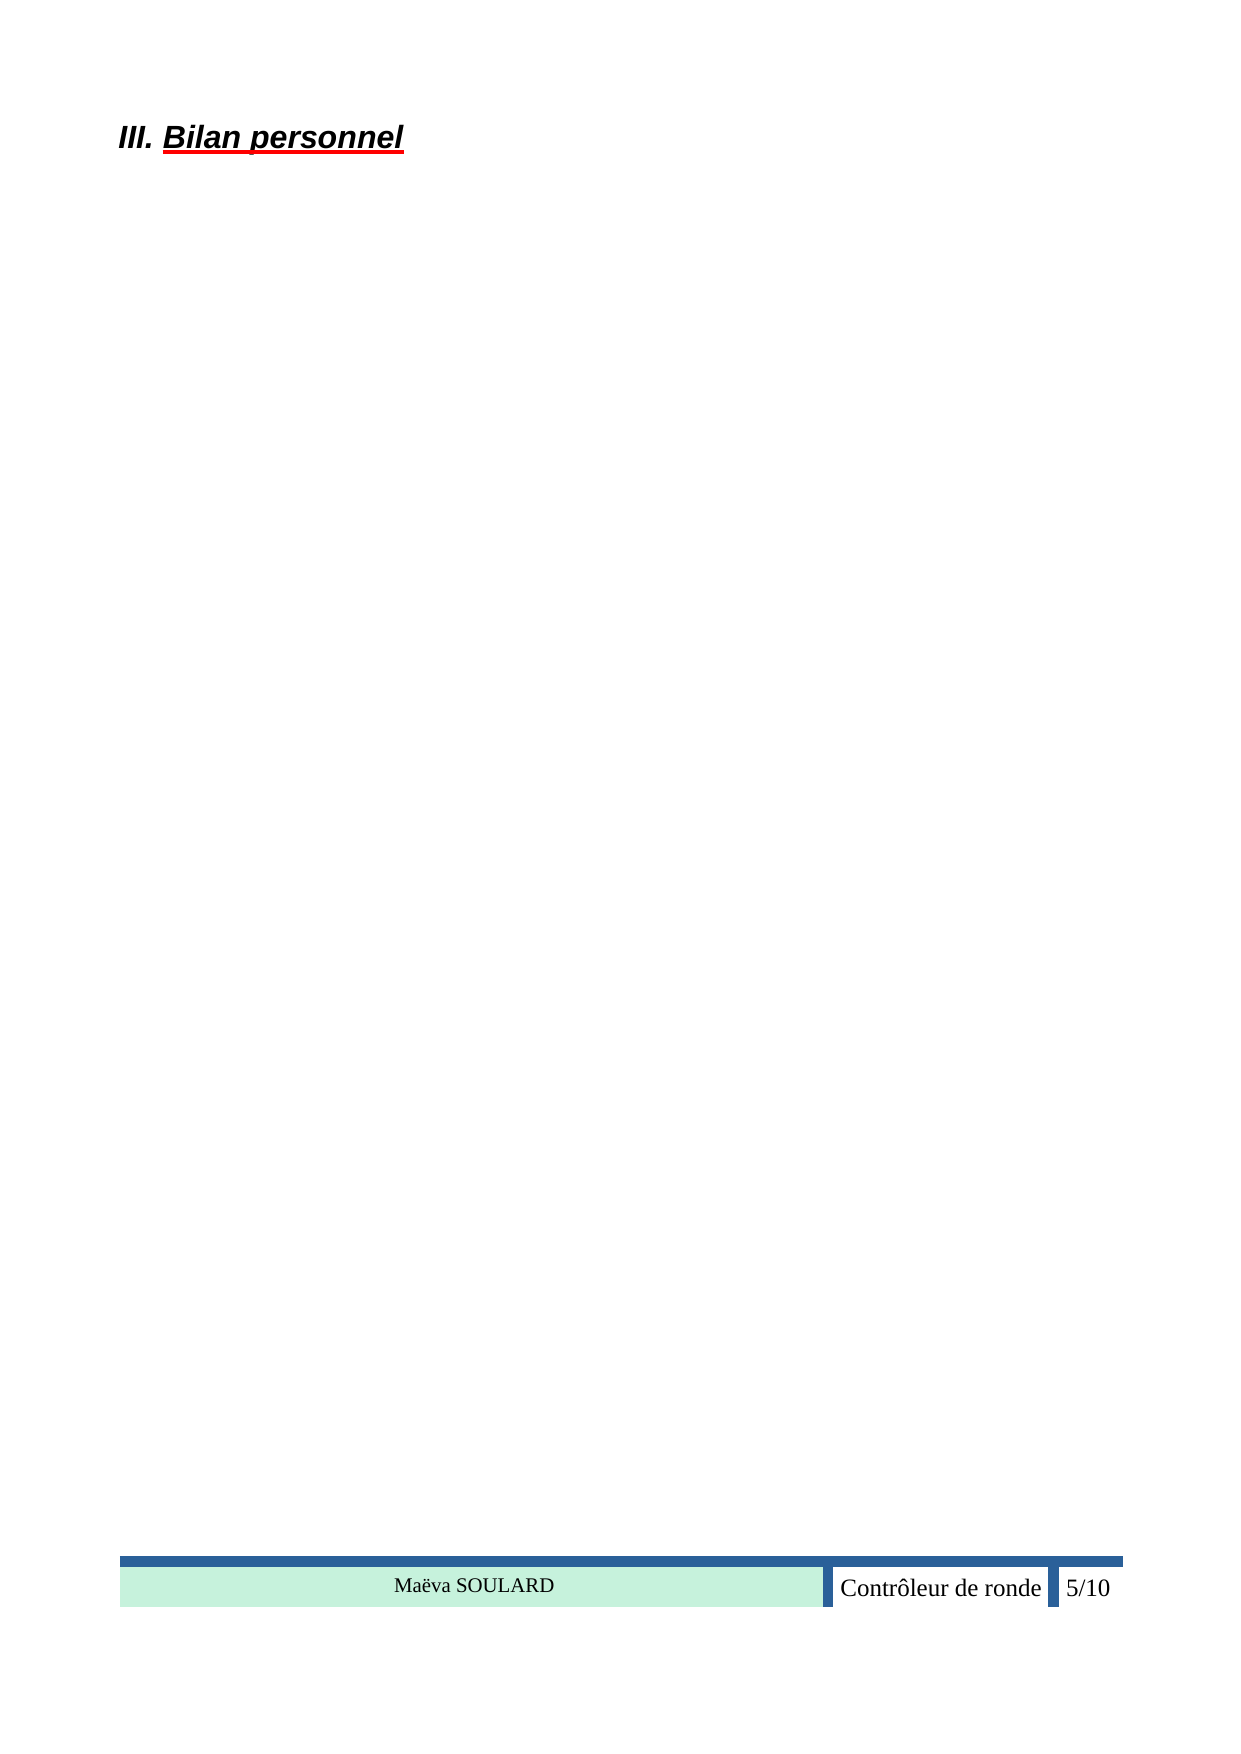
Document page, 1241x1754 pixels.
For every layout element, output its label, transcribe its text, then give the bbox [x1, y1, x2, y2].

subtitle Bilan personnel [118, 118, 1122, 155]
